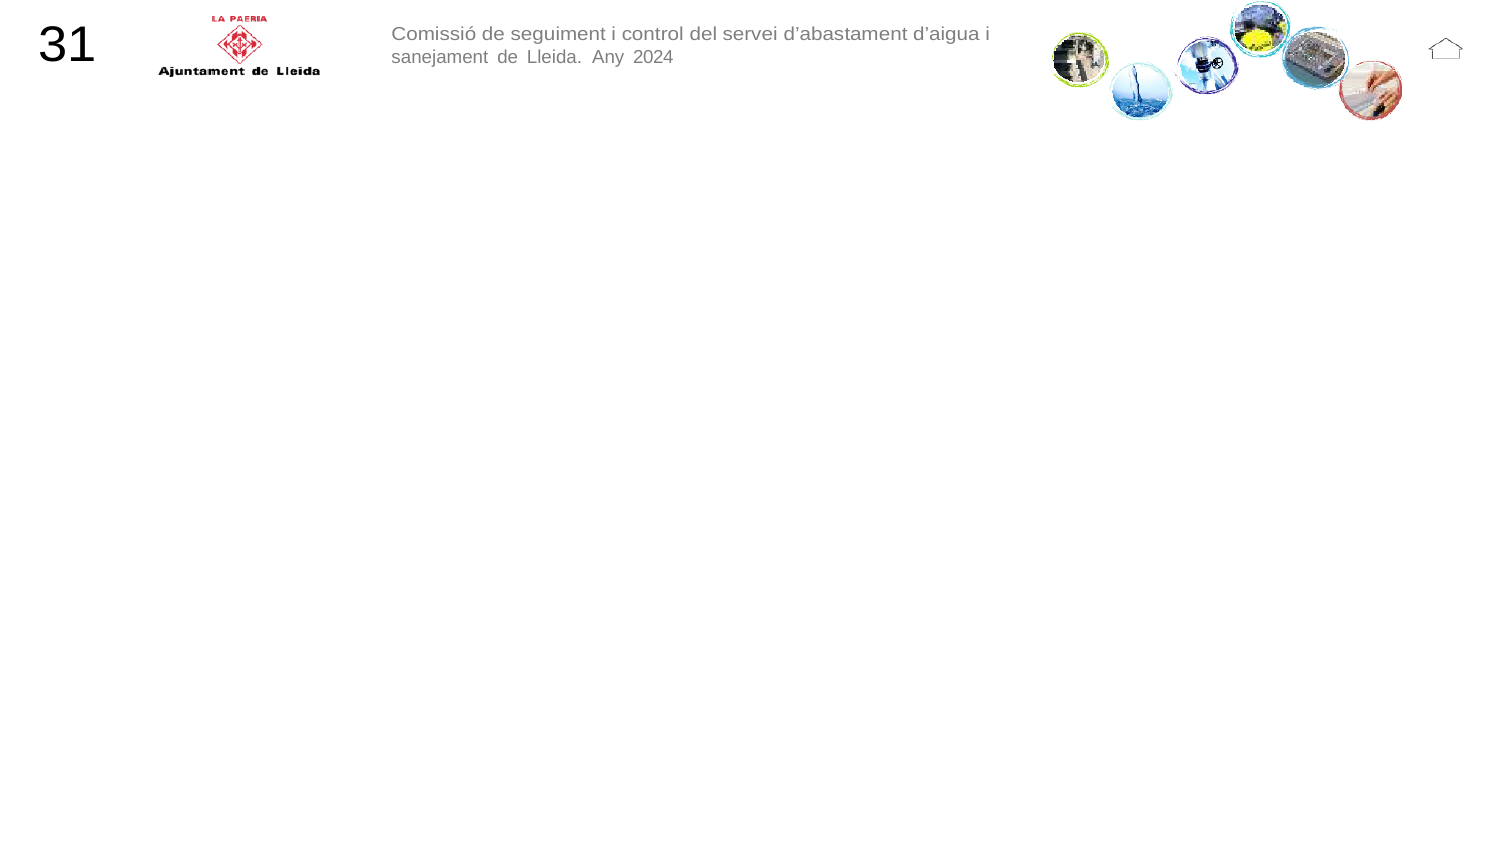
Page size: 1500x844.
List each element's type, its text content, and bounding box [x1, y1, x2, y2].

text Comissió de seguiment i control del servei d’abastament d’aigua i [391, 23, 1234, 44]
text sanejament de Lleida. Any 2024 [391, 45, 1056, 67]
text [1289, 23, 1489, 44]
text [1105, 45, 1185, 67]
text [1345, 45, 1489, 67]
text [1229, 45, 1282, 67]
text 31 [39, 16, 98, 73]
